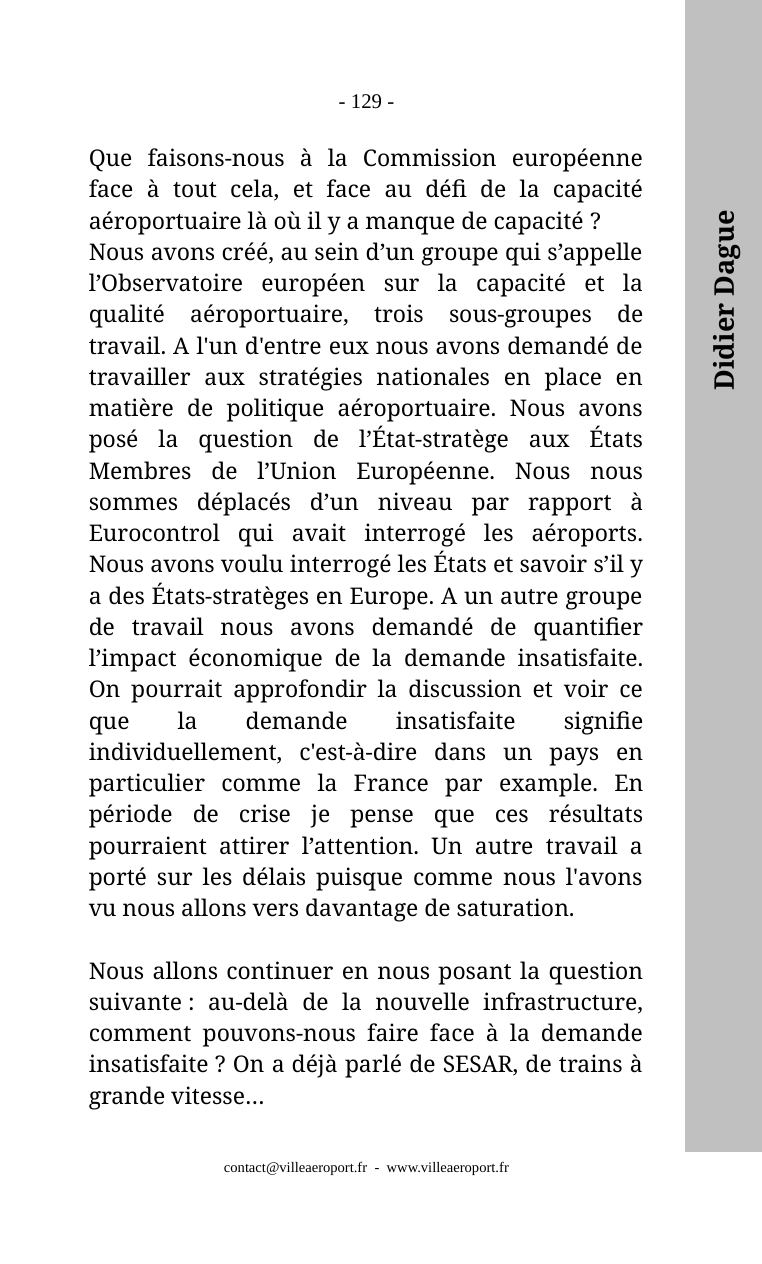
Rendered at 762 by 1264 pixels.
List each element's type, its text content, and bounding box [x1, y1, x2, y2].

text Nous avons créé, au sein d’un groupe qui s’appelle l’Observatoire européen sur la capacité et la qualité aéroportuaire, trois sous-groupes de travail. A l'un d'entre eux nous avons demandé de travailler aux stratégies nationales en place en matière de politique aéroportuaire. Nous avons posé la question de l’État-stratège aux États Membres de l’Union Européenne. Nous nous sommes déplacés d’un niveau par rapport à Eurocontrol qui avait interrogé les aéroports. Nous avons voulu interrogé les États et savoir s’il y a des États-stratèges en Europe. A un autre groupe de travail nous avons demandé de quantifier l’impact économique de la demande insatisfaite. On pourrait approfondir la discussion et voir ce que la demande insatisfaite signifie individuellement, c'est-à-dire dans un pays en particulier comme la France par example. En période de crise je pense que ces résultats pourraient attirer l’attention. Un autre travail a porté sur les délais puisque comme nous l'avons vu nous allons vers davantage de saturation. [88, 236, 644, 923]
text Que faisons-nous à la Commission européenne face à tout cela, et face au défi de la capacité aéroportuaire là où il y a manque de capacité ? [88, 142, 644, 236]
text Didier Dague [685, 187, 762, 390]
text Nous allons continuer en nous posant la question suivante : au-delà de la nouvelle infrastructure, comment pouvons-nous faire face à la demande insatisfaite ? On a déjà parlé de SESAR, de trains à grande vitesse… [88, 954, 644, 1111]
